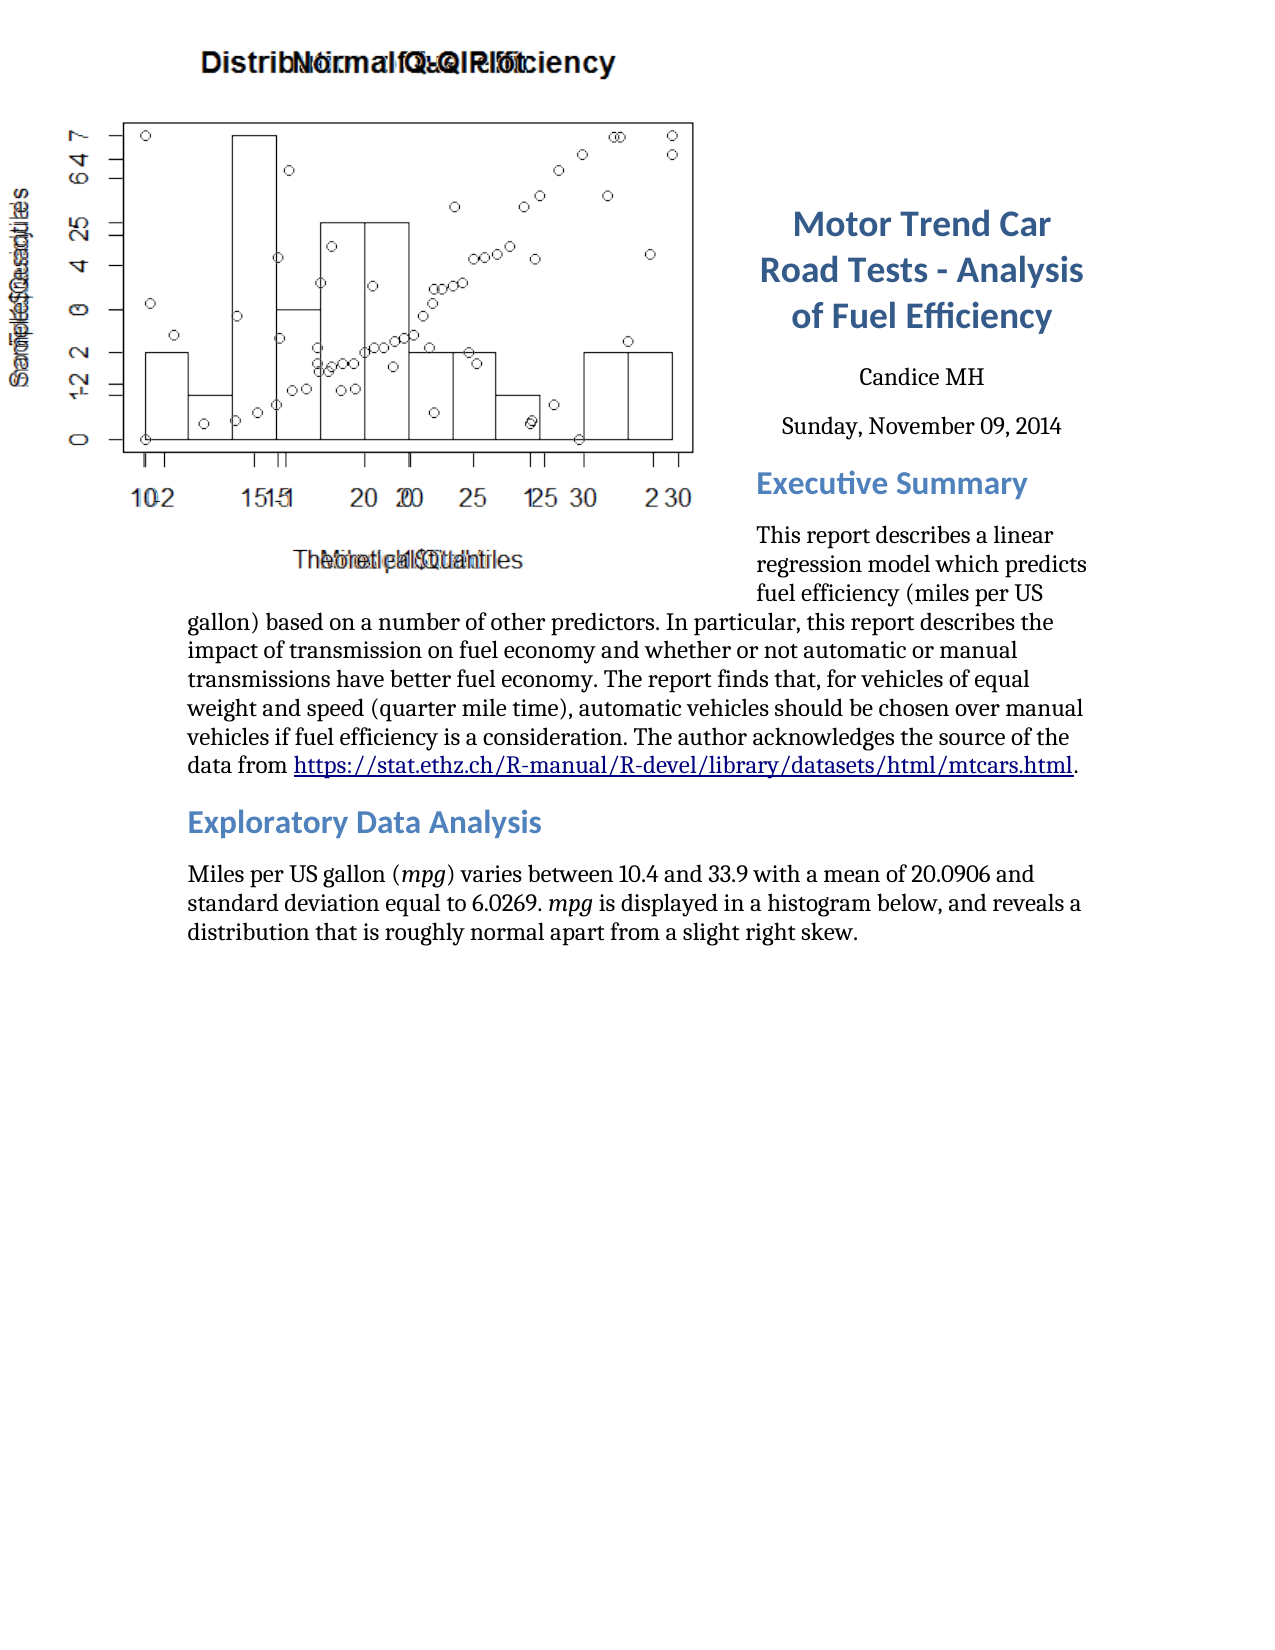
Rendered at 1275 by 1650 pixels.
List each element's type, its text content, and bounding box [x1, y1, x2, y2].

text Sunday, November 09, 2014 [757, 412, 1087, 441]
subtitle Exploratory Data Analysis [187, 801, 1087, 841]
subtitle Executive Summary [757, 462, 1087, 502]
text This report describes a linear regression model which predicts fuel efficiency (miles per US gallon) based on a number of other predictors. In particular, this report describes the impact of transmission on fuel economy and whether or not automatic or manual transmissions have better fuel economy. The report finds that, for vehicles of equal weight and speed (quarter mile time), automatic vehicles should be chosen over manual vehicles if fuel efficiency is a consideration. The author acknowledges the source of the data from https://stat.ethz.ch/R-manual/R-devel/library/datasets/html/mtcars.html. [187, 521, 1087, 780]
picture [0, 0, 757, 607]
text Candice MH [757, 362, 1087, 391]
title Motor Trend Car Road Tests - Analysis of Fuel Efficiency [757, 200, 1087, 337]
text Miles per US gallon (mpg) varies between 10.4 and 33.9 with a mean of 20.0906 and standard deviation equal to 6.0269. mpg is displayed in a histogram below, and reveals a distribution that is roughly normal apart from a slight right skew. [187, 860, 1087, 946]
